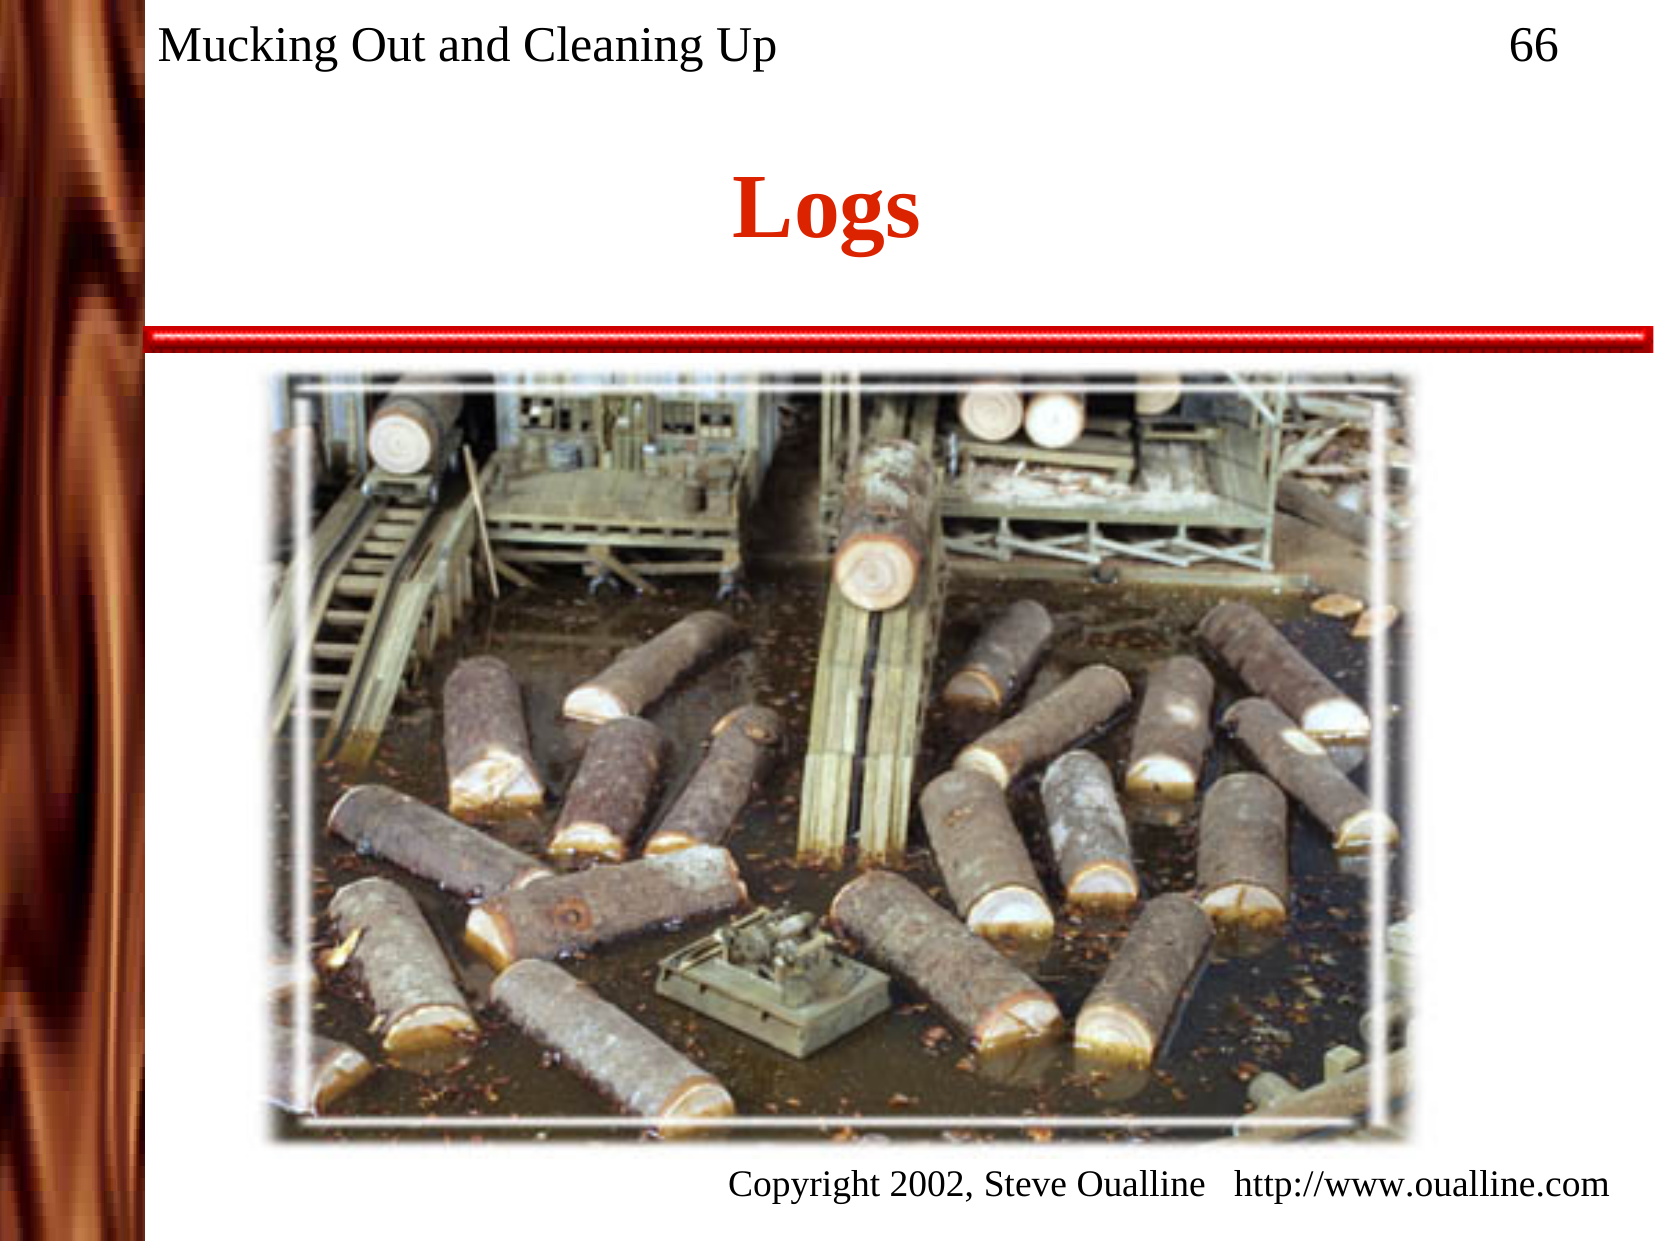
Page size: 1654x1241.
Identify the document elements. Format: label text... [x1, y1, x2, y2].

picture [0, 0, 1654, 1241]
title Logs [121, 102, 1534, 310]
picture [246, 363, 1438, 1159]
